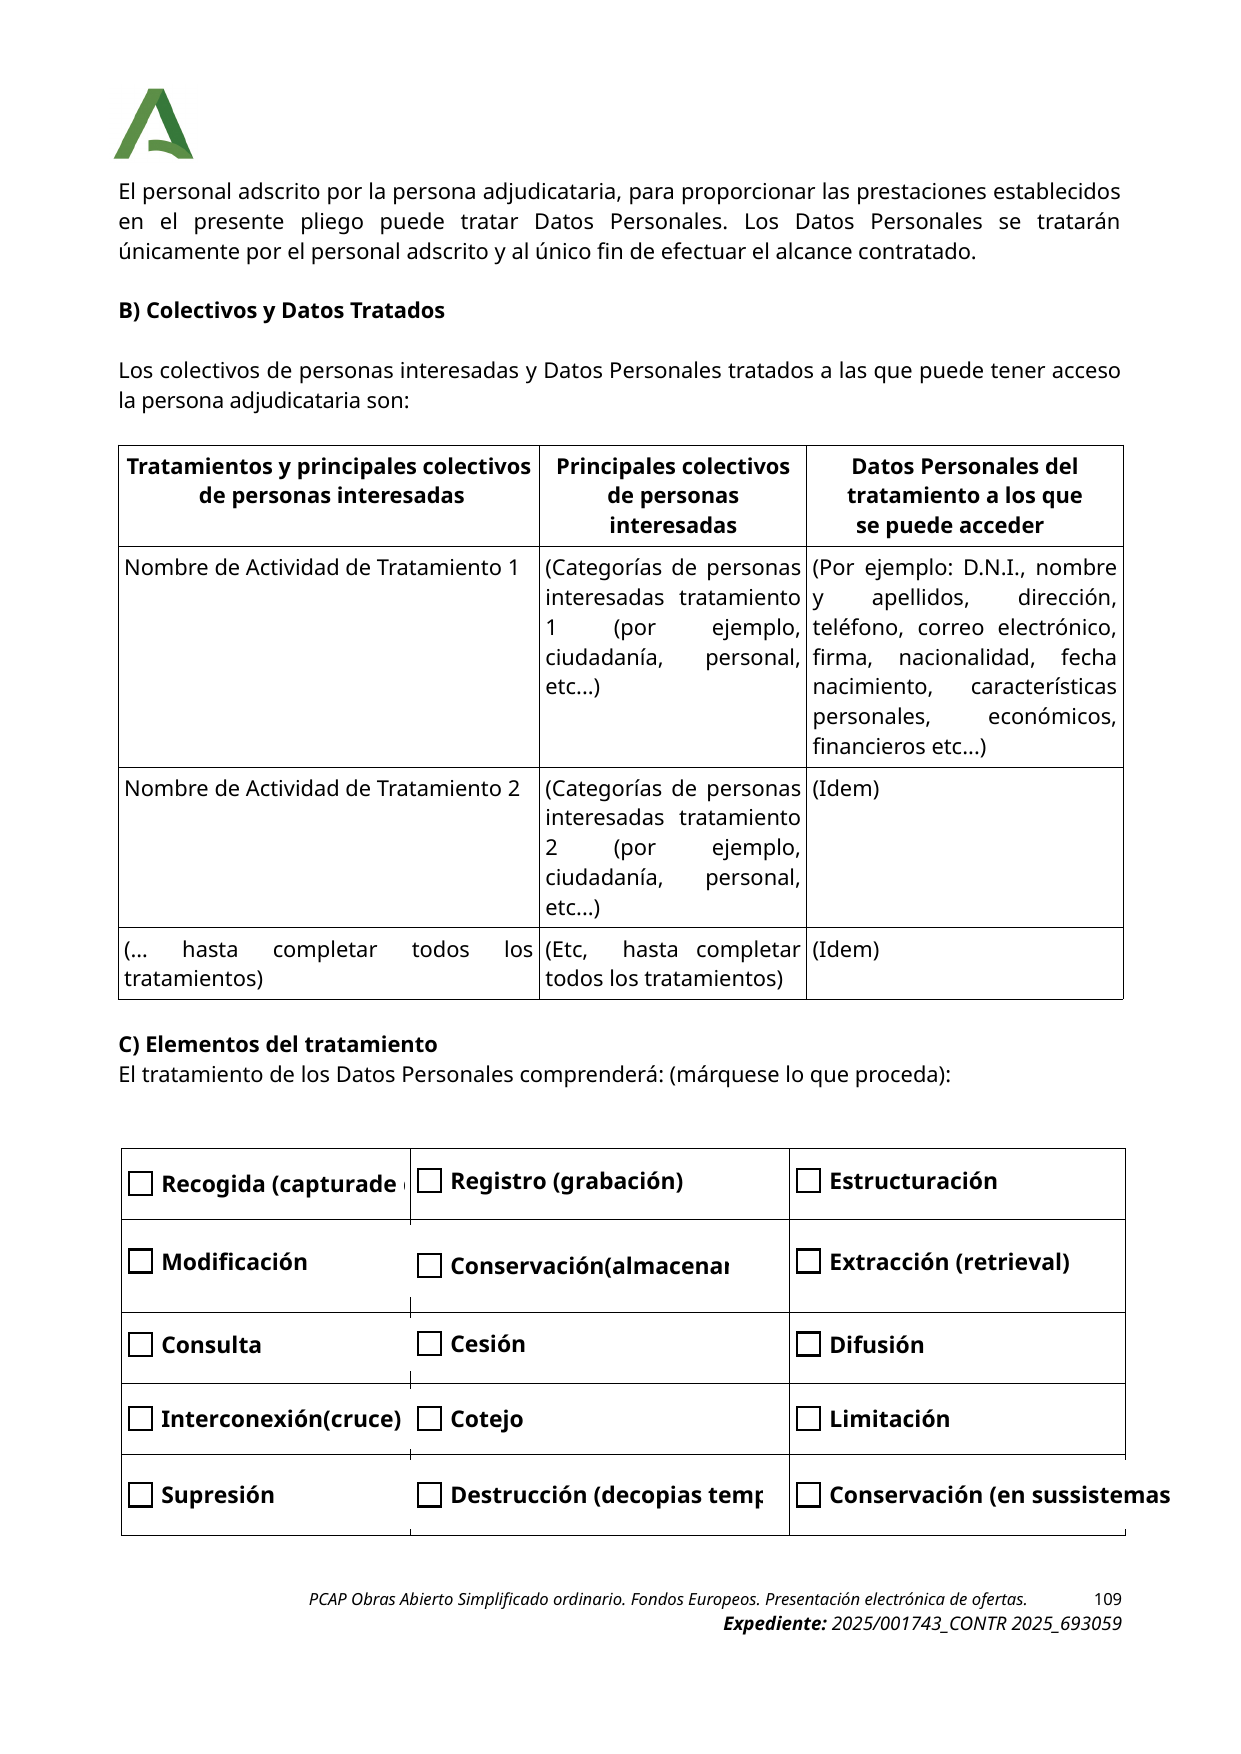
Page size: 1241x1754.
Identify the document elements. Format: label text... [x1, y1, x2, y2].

text C) Elementos del tratamiento [118, 1029, 1122, 1059]
table_cell [122, 1455, 410, 1535]
table_header [411, 1149, 789, 1219]
table_header Datos Personales del tratamiento a los que se puede acceder [807, 446, 1123, 546]
table_cell (Categorías de personas interesadas tratamiento 2 (por ejemplo, ciudadanía, personal, etc...) [540, 768, 806, 927]
table_cell (Por ejemplo: D.N.I., nombre y apellidos, dirección, teléfono, correo electrónico, firma, nacionalidad, fecha nacimiento, características personales, económicos, financieros etc...) [807, 547, 1123, 766]
table_cell (… hasta completar todos los tratamientos) [119, 928, 539, 999]
table_header Tratamientos y principales colectivos de personas interesadas [119, 446, 539, 546]
table_cell [122, 1384, 410, 1454]
table_cell [790, 1220, 1125, 1312]
table_cell [790, 1313, 1125, 1383]
table_cell [790, 1384, 1125, 1454]
table_cell (Idem) [807, 768, 1123, 927]
table_cell [411, 1220, 789, 1312]
table_cell (Categorías de personas interesadas tratamiento 1 (por ejemplo, ciudadanía, personal, etc...) [540, 547, 806, 766]
table_cell [122, 1220, 410, 1312]
table_cell Nombre de Actividad de Tratamiento 2 [119, 768, 539, 927]
table_cell [411, 1313, 789, 1383]
table_cell [790, 1455, 1125, 1535]
text El personal adscrito por la persona adjudicataria, para proporcionar las prestaciones establecidos en el presente pliego puede tratar Datos Personales. Los Datos Personales se tratarán únicamente por el personal adscrito y al único fin de efectuar el alcance contratado. [118, 176, 1122, 266]
table_cell [411, 1455, 789, 1535]
text Los colectivos de personas interesadas y Datos Personales tratados a las que puede tener acceso la persona adjudicataria son: [118, 355, 1122, 415]
table_cell (Etc, hasta completar todos los tratamientos) [540, 928, 806, 999]
text El tratamiento de los Datos Personales comprenderá: (márquese lo que proceda): [118, 1059, 1122, 1089]
table_cell Nombre de Actividad de Tratamiento 1 [119, 547, 539, 766]
picture [109, 84, 198, 163]
table_header Principales colectivos de personas interesadas [540, 446, 806, 546]
table_cell [411, 1384, 789, 1454]
table_cell (Idem) [807, 928, 1123, 999]
text B) Colectivos y Datos Tratados [118, 296, 1122, 325]
table_header [790, 1149, 1125, 1219]
table_cell [122, 1313, 410, 1383]
table_header [122, 1149, 410, 1219]
